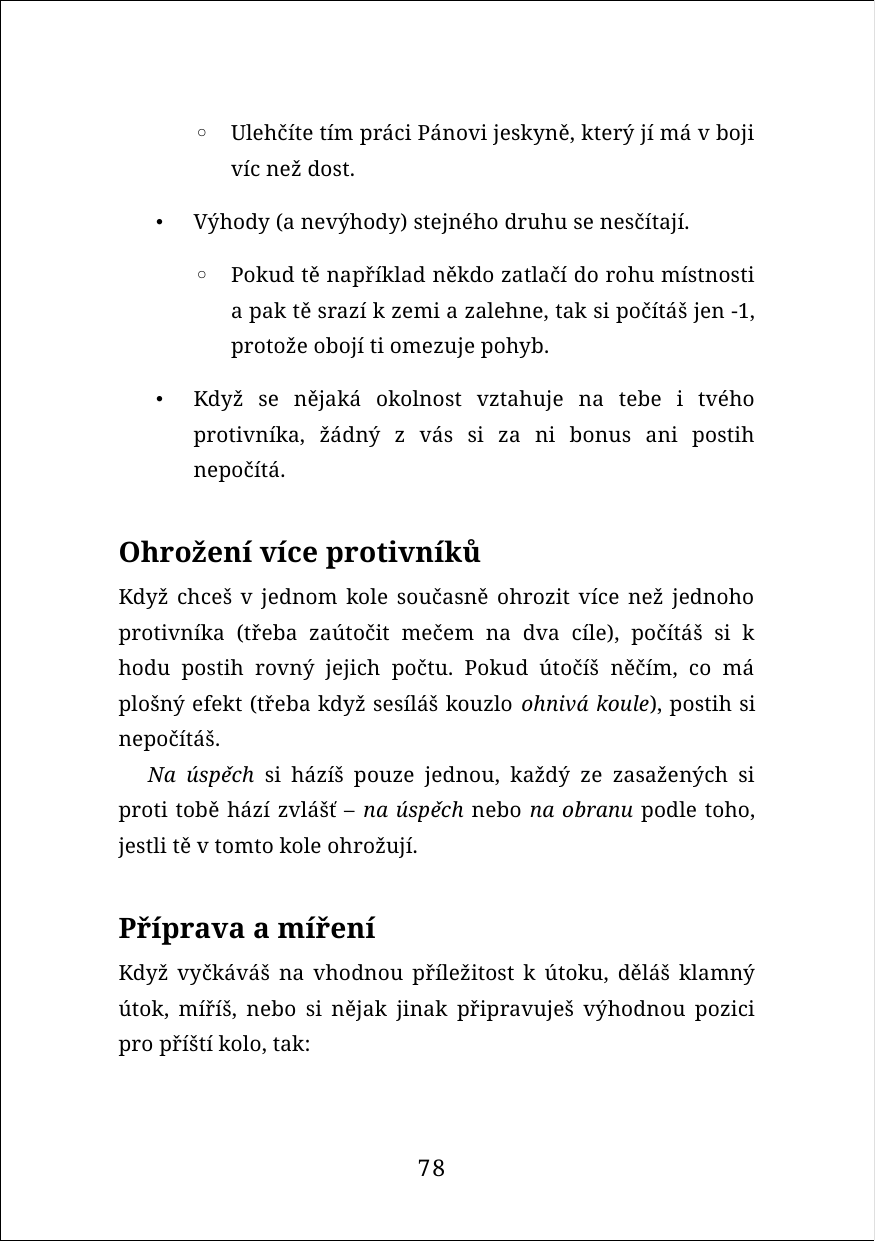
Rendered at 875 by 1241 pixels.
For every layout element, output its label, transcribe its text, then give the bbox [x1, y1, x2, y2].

text Když vyčkáváš na vhodnou příležitost k útoku, děláš klamný útok, míříš, nebo si nějak jinak připravuješ výhodnou pozici pro příští kolo, tak: [118, 958, 756, 1058]
subtitle Ohrožení více protivníků [118, 532, 756, 571]
list Když se nějaká okolnost vztahuje na tebe i tvého protivníka, žádný z vás si za ni bonus ani postih nepočítá. [156, 384, 756, 484]
list Ulehčíte tím práci Pánovi jeskyně, který jí má v boji víc než dost. [193, 118, 756, 182]
text Když chceš v jednom kole současně ohrozit více než jednoho protivníka (třeba zaútočit mečem na dva cíle), počítáš si k hodu postih rovný jejich počtu. Pokud útočíš něčím, co má plošný efekt (třeba když sesíláš kouzlo ohnivá koule), postih si nepočítáš. Na úspěch si házíš pouze jednou, každý ze zasažených si proti tobě hází zvlášť – na úspěch nebo na obranu podle toho, jestli tě v tomto kole ohrožují. [118, 582, 756, 859]
list Pokud tě například někdo zatlačí do rohu místnosti a pak tě srazí k zemi a zalehne, tak si počítáš jen -1, protože obojí ti omezuje pohyb. [193, 260, 756, 360]
list Výhody (a nevýhody) stejného druhu se nesčítají. [156, 207, 756, 235]
subtitle Příprava a míření [118, 908, 756, 946]
